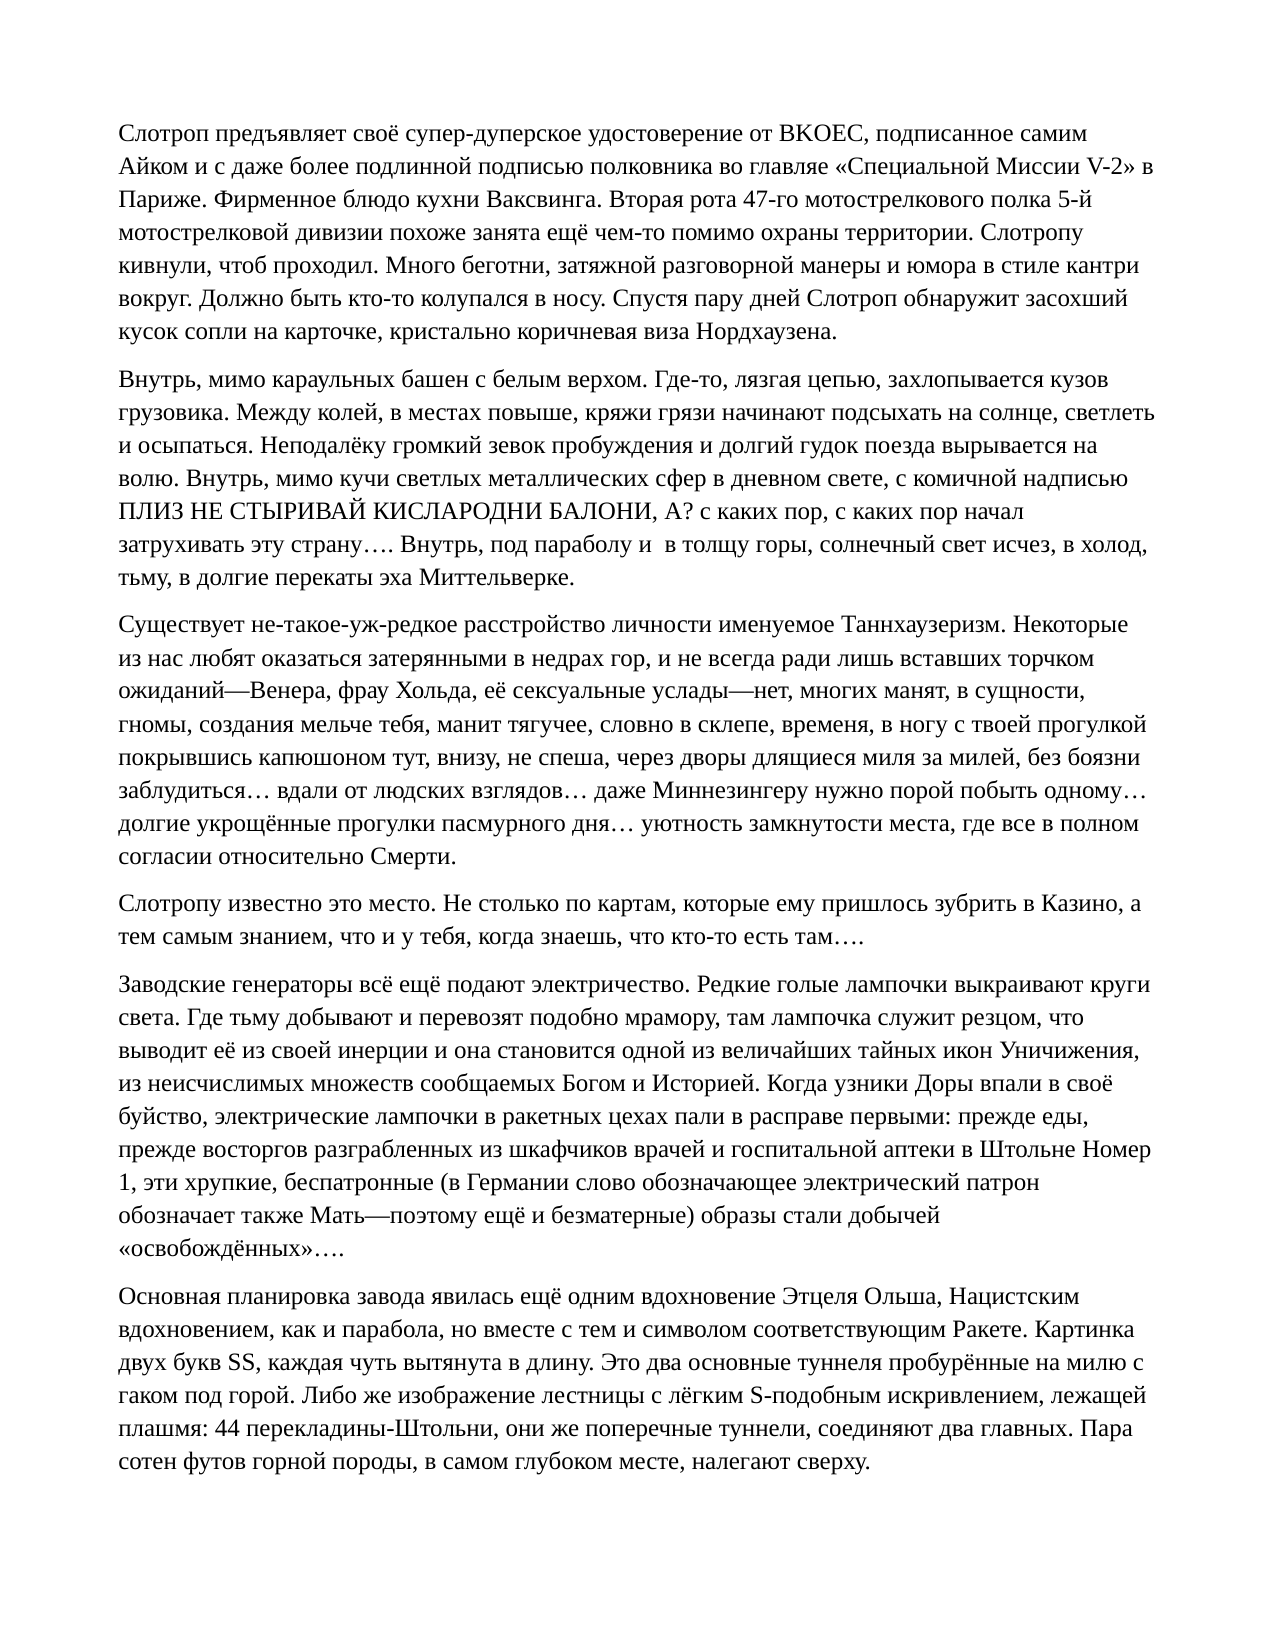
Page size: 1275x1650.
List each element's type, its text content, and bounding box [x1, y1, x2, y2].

text Заводские генераторы всё ещё подают электричество. Редкие голые лампочки выкраивают круги света. Где тьму добывают и перевозят подобно мрамору, там лампочка служит резцом, что выводит её из своей инерции и она становится одной из величайших тайных икон Уничижения, из неисчислимых множеств сообщаемых Богом и Историей. Когда узники Доры впали в своё буйство, электрические лампочки в ракетных цехах пали в расправе первыми: прежде еды, прежде восторгов разграбленных из шкафчиков врачей и госпитальной аптеки в Штольне Номер 1, эти хрупкие, беспатронные (в Германии слово обозначающее электрический патрон обозначает также Мать—поэтому ещё и безматерные) образы стали добычей «освобождённых»…. [118, 969, 1157, 1262]
text Внутрь, мимо караульных башен с белым верхом. Где-то, лязгая цепью, захлопывается кузов грузовика. Между колей, в местах повыше, кряжи грязи начинают подсыхать на солнце, светлеть и осыпаться. Неподалёку громкий зевок пробуждения и долгий гудок поезда вырывается на волю. Внутрь, мимо кучи светлых металлических сфер в дневном свете, с комичной надписью ПЛИЗ НЕ СТЫРИВАЙ КИСЛАРОДНИ БАЛОНИ, А? с каких пор, с каких пор начал затрухивать эту страну…. Внутрь, под параболу и в толщу горы, солнечный свет исчез, в холод, тьму, в долгие перекаты эха Миттельверке. [118, 364, 1157, 591]
text Основная планировка завода явилась ещё одним вдохновение Этцеля Ольша, Нацистским вдохновением, как и парабола, но вместе с тем и символом соответствующим Ракете. Картинка двух букв SS, каждая чуть вытянута в длину. Это два основные туннеля пробурённые на милю с гаком под горой. Либо же изображение лестницы с лёгким S-подобным искривлением, лежащей плашмя: 44 перекладины-Штольни, они же поперечные туннели, соединяют два главных. Пара сотен футов горной породы, в самом глубоком месте, налегают сверху. [118, 1281, 1157, 1474]
text Слотропу известно это место. Не столько по картам, которые ему пришлось зубрить в Казино, а тем самым знанием, что и у тебя, когда знаешь, что кто-то есть там…. [118, 888, 1157, 950]
text Слотроп предъявляет своё супер-дуперское удостоверение от ВKОЕС, подписанное самим Айком и с даже более подлинной подписью полковника во главляе «Специальной Миссии V-2» в Париже. Фирменное блюдо кухни Ваксвинга. Вторая рота 47-го мотострелкового полка 5-й мотострелковой дивизии похоже занята ещё чем-то помимо охраны территории. Слотропу кивнули, чтоб проходил. Много беготни, затяжной разговорной манеры и юмора в стиле кантри вокруг. Должно быть кто-то колупался в носу. Спустя пару дней Слотроп обнаружит засохший кусок сопли на карточке, кристально коричневая виза Нордхаузена. [118, 118, 1157, 345]
text Существует не-такое-уж-редкое расстройство личности именуемое Таннхаузеризм. Некоторые из нас любят оказаться затерянными в недрах гор, и не всегда ради лишь вставших торчком ожиданий—Венера, фрау Хольда, её сексуальные услады—нет, многих манят, в сущности, гномы, создания мельче тебя, манит тягучее, словно в склепе, временя, в ногу с твоей прогулкой покрывшись капюшоном тут, внизу, не спеша, через дворы длящиеся миля за милей, без боязни заблудиться… вдали от людских взглядов… даже Миннезингеру нужно порой побыть одному… долгие укрощённые прогулки пасмурного дня… уютность замкнутости места, где все в полном согласии относительно Смерти. [118, 609, 1157, 869]
